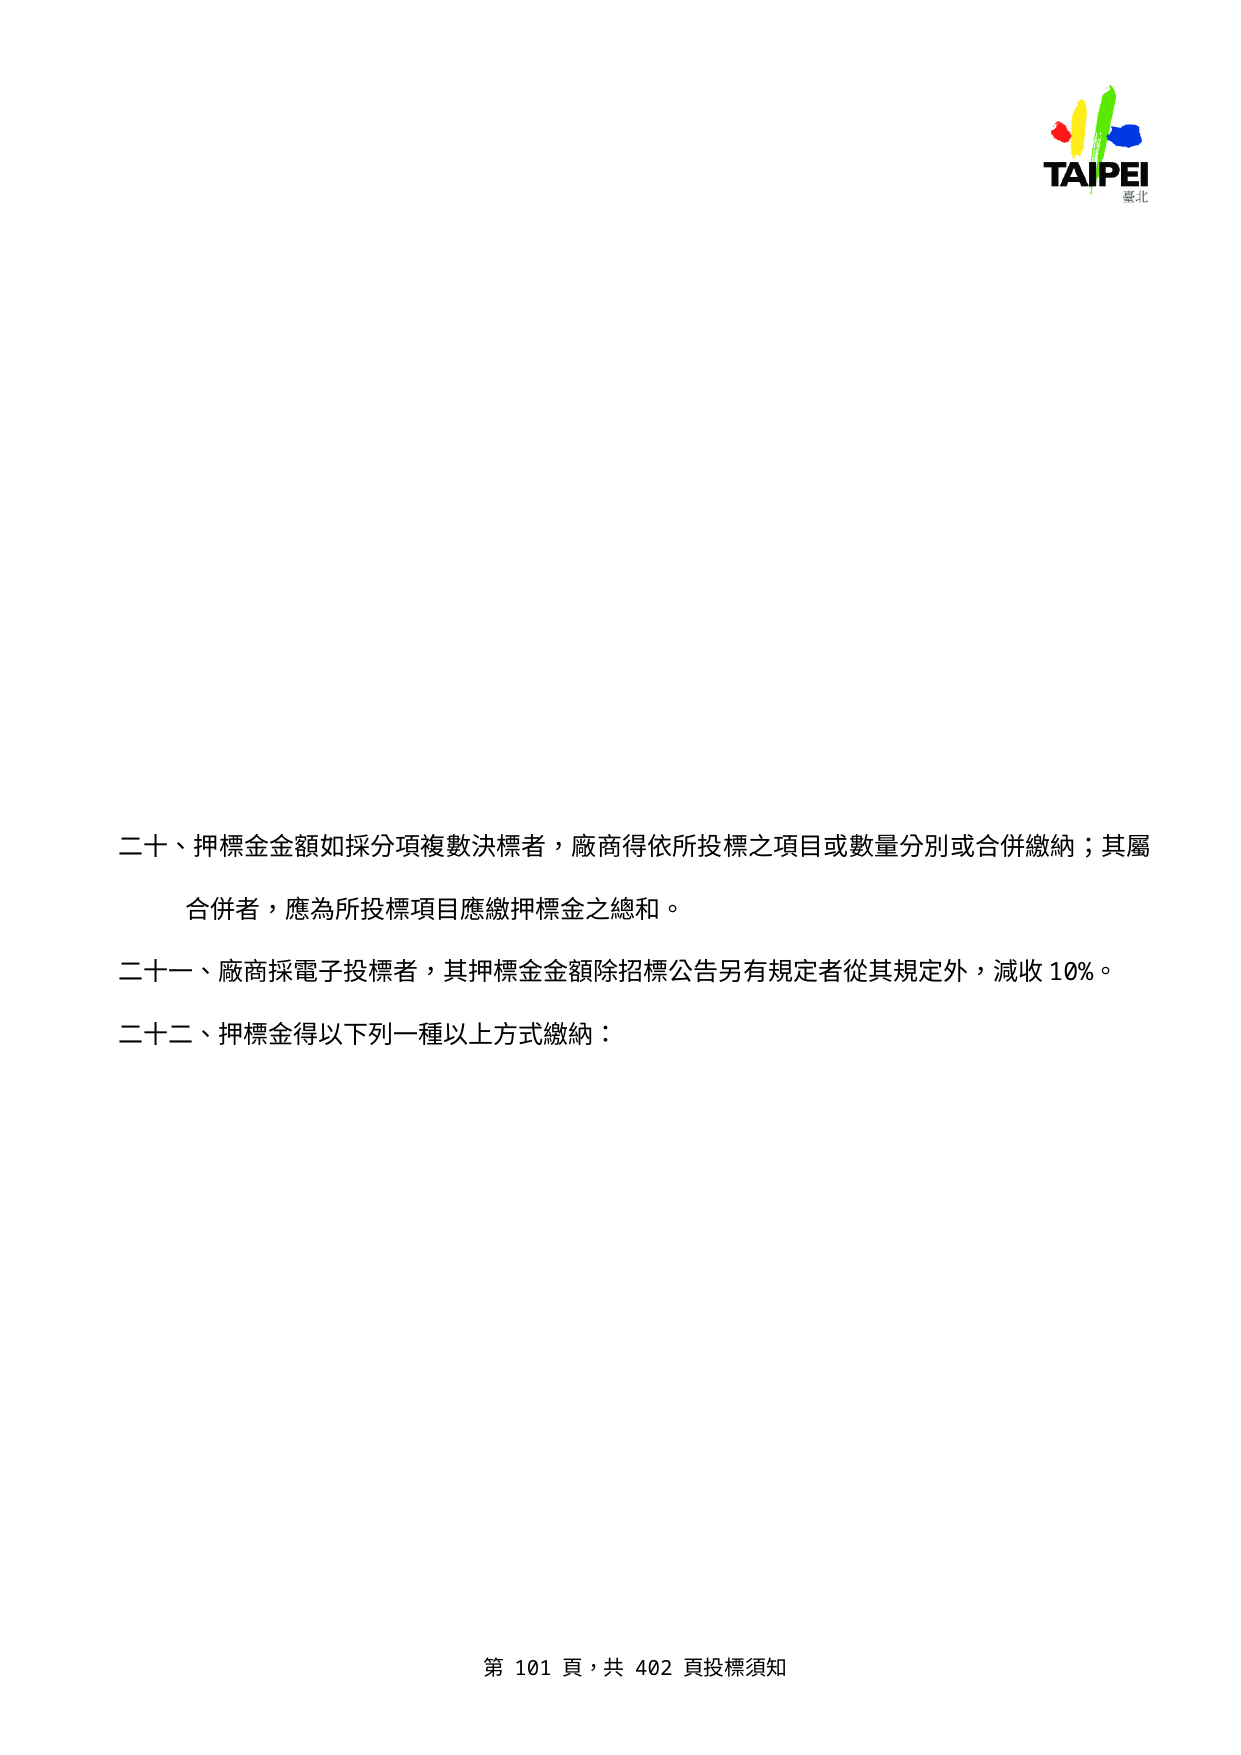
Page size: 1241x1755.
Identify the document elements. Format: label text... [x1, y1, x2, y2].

text 二十、押標金金額如採分項複數決標者，廠商得依所投標之項目或數量分別或合併繳納；其屬合併者，應為所投標項目應繳押標金之總和。 [118, 803, 1152, 928]
text 二十二、押標金得以下列一種以上方式繳納： [118, 991, 1152, 1053]
text 二十一、廠商採電子投標者，其押標金金額除招標公告另有規定者從其規定外，減收10%。 [118, 928, 1152, 991]
